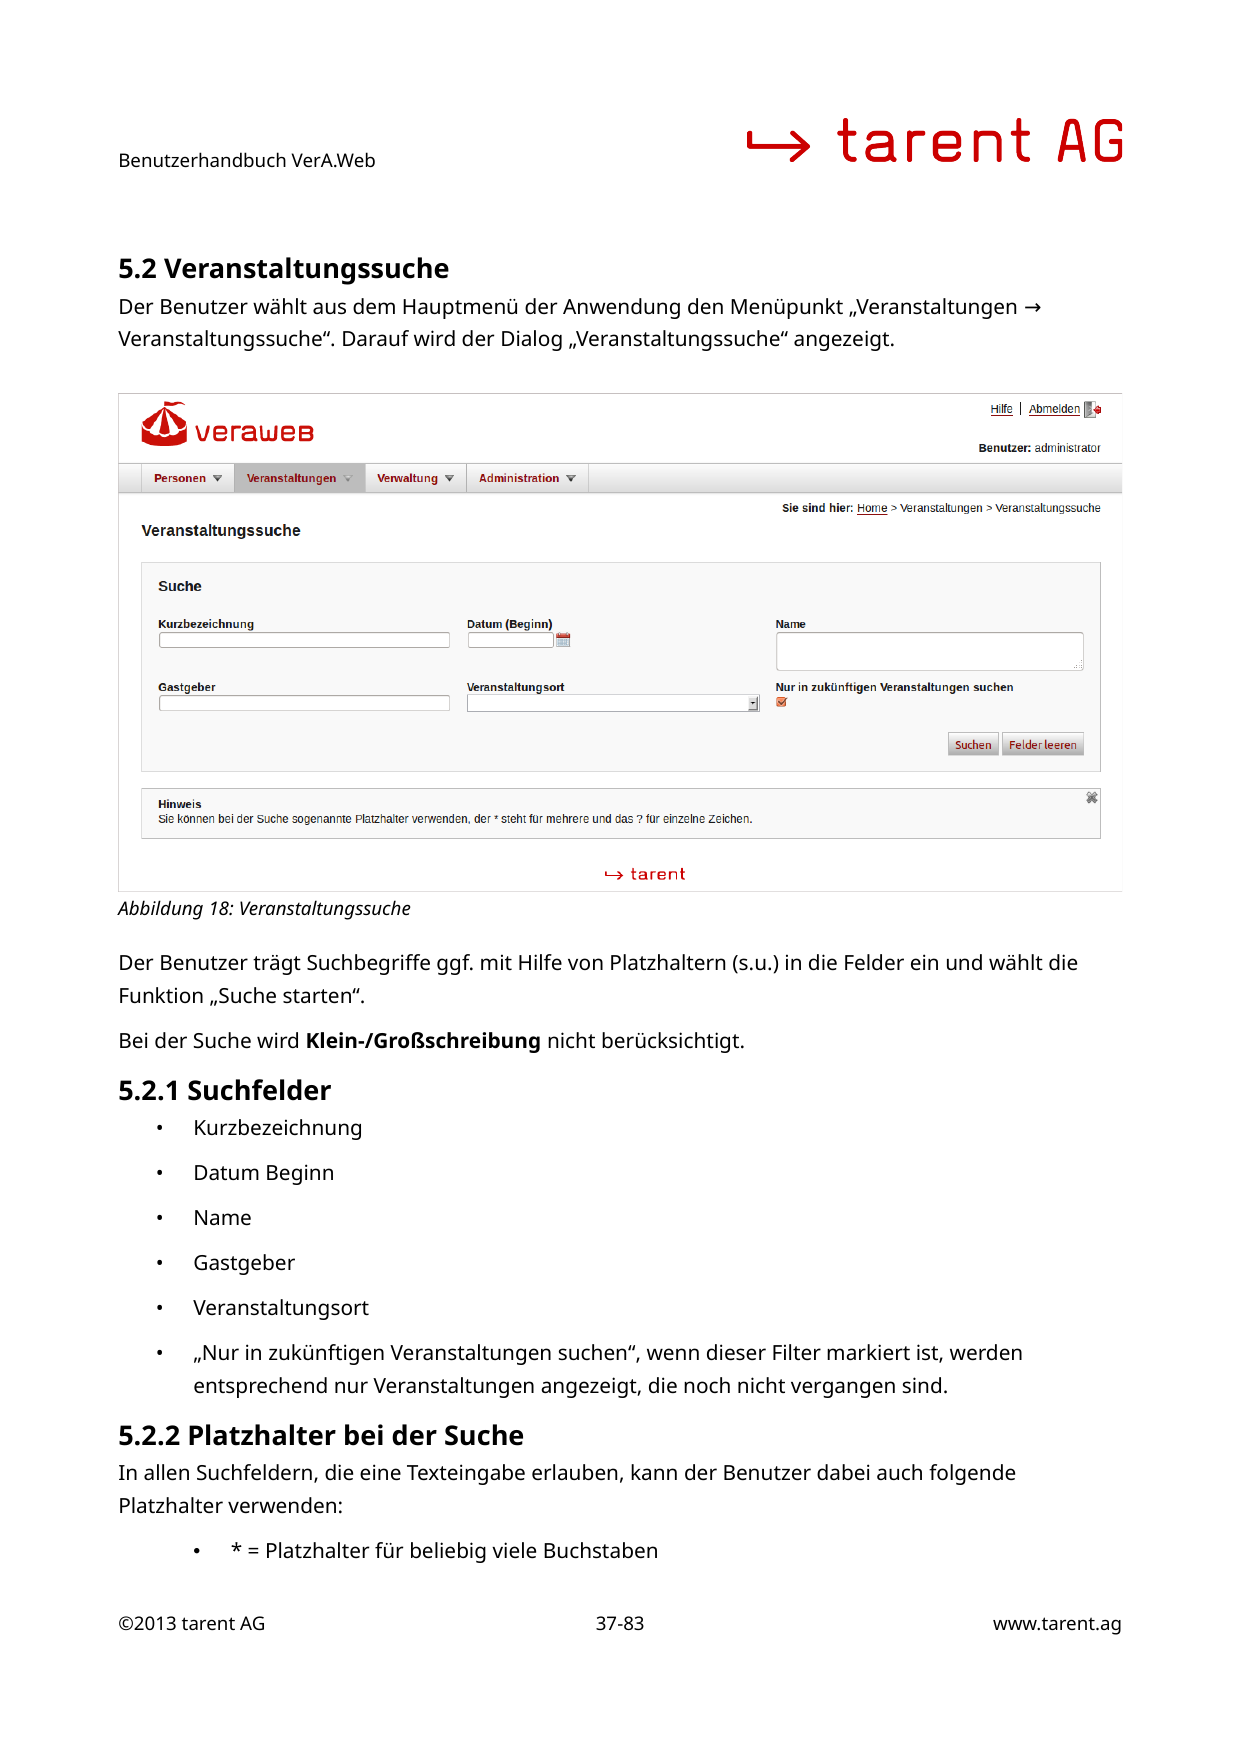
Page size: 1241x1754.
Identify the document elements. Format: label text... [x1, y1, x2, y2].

subtitle Suchfelder [118, 1071, 1122, 1108]
list Datum Beginn [156, 1158, 1122, 1187]
picture [118, 393, 1123, 892]
picture [747, 118, 1123, 162]
text In allen Suchfeldern, die eine Texteingabe erlauben, kann der Benutzer dabei auch folgende Platzhalter verwenden: [118, 1458, 1122, 1519]
subtitle Veranstaltungssuche [118, 249, 1122, 286]
text Der Benutzer wählt aus dem Hauptmenü der Anwendung den Menüpunkt „Veranstaltungen → Veranstaltungssuche“. Darauf wird der Dialog „Veranstaltungssuche“ angezeigt. [118, 292, 1122, 353]
list Veranstaltungsort [156, 1293, 1122, 1322]
list * = Platzhalter für beliebig viele Buchstaben [193, 1536, 1122, 1564]
subtitle Platzhalter bei der Suche [118, 1416, 1122, 1453]
list „Nur in zukünftigen Veranstaltungen suchen“, wenn dieser Filter markiert ist, werden entsprechend nur Veranstaltungen angezeigt, die noch nicht vergangen sind. [156, 1338, 1122, 1399]
list Name [156, 1203, 1122, 1232]
text [118, 369, 1122, 393]
list Kurzbezeichnung [156, 1113, 1122, 1142]
text Abbildung 18: Veranstaltungssuche [118, 892, 1122, 921]
text Bei der Suche wird Klein-/Großschreibung nicht berücksichtigt. [118, 1026, 1122, 1054]
text Der Benutzer trägt Suchbegriffe ggf. mit Hilfe von Platzhaltern (s.u.) in die Felder ein und wählt die Funktion „Suche starten“. [118, 921, 1122, 1009]
list Gastgeber [156, 1248, 1122, 1277]
